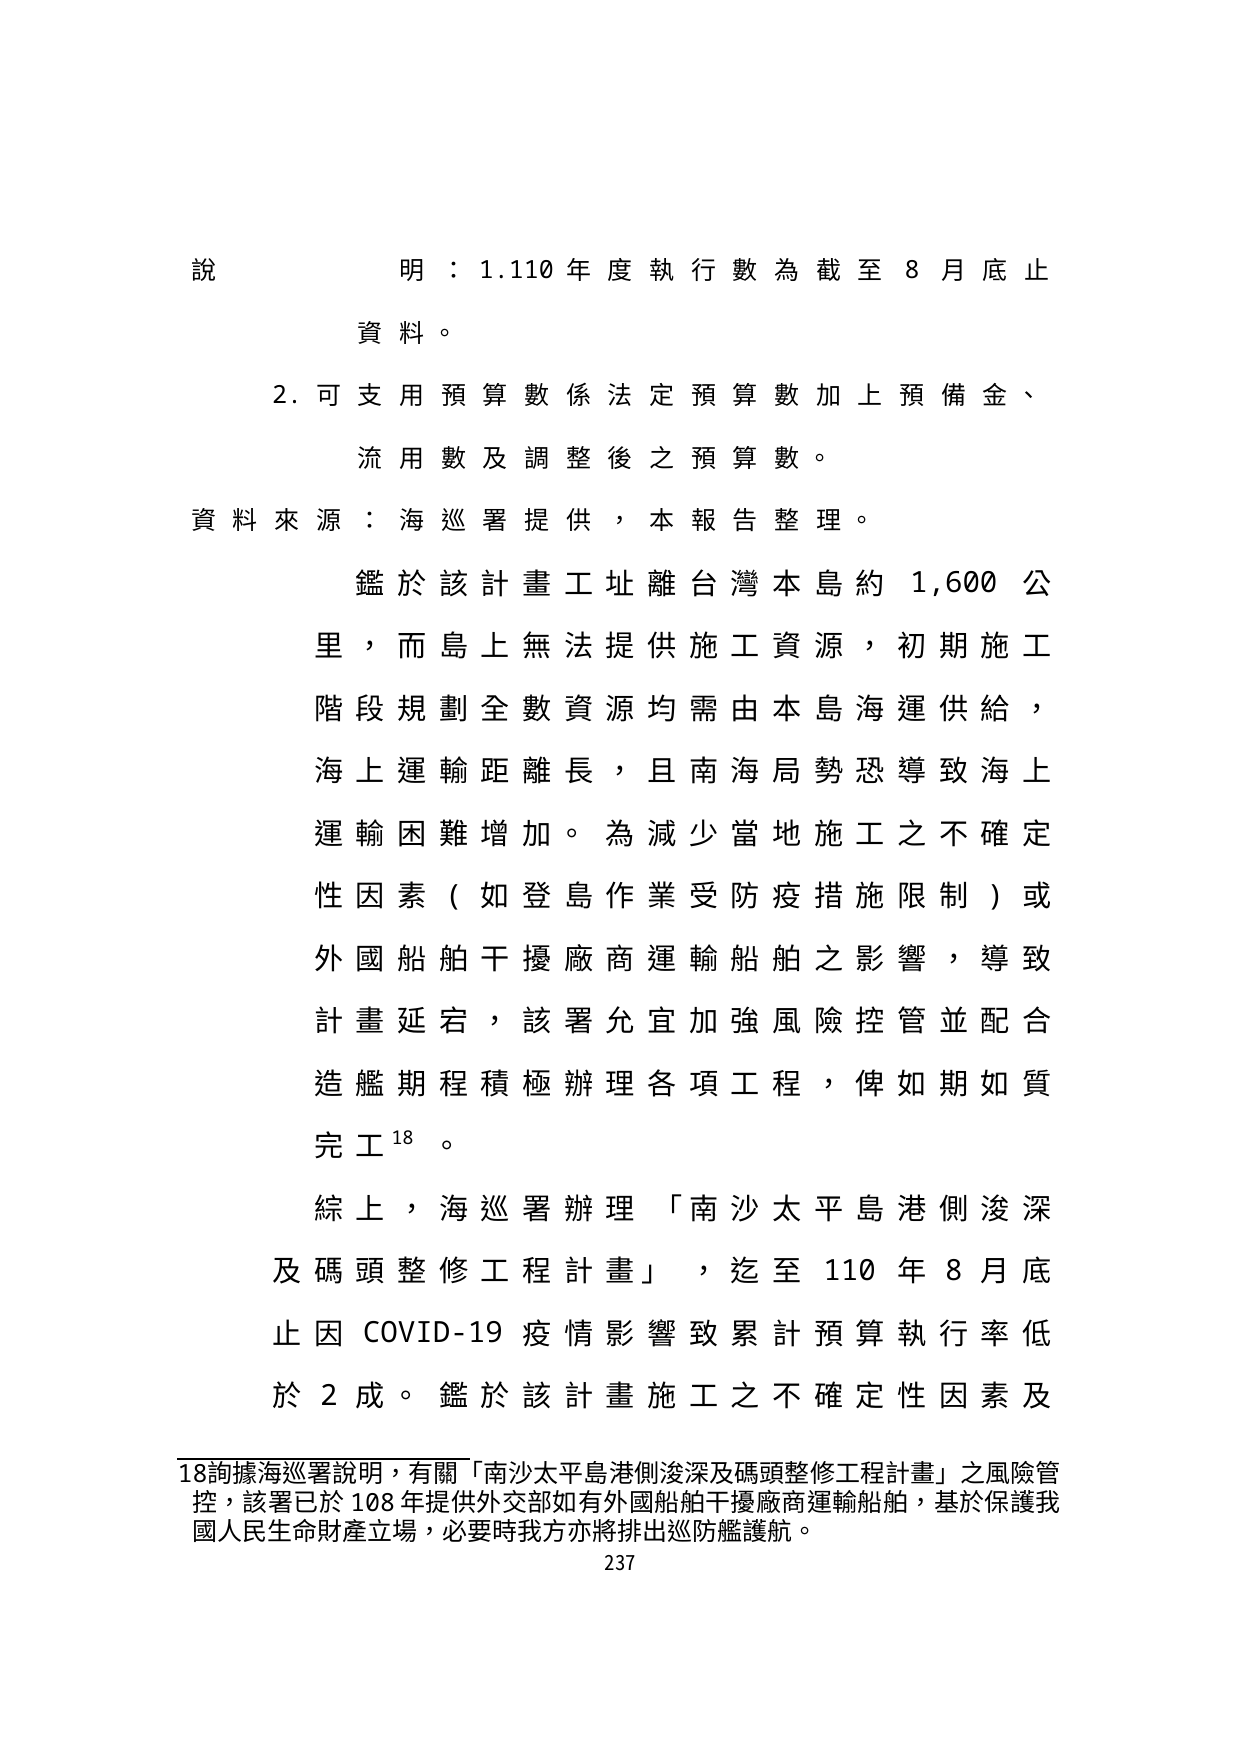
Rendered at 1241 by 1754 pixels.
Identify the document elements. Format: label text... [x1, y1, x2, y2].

text 鑑於該計畫工址離台灣本島約1,600公里，而島上無法提供施工資源，初期施工階段規劃全數資源均需由本島海運供給，海上運輸距離長，且南海局勢恐導致海上運輸困難增加。為減少當地施工之不確定性因素(如登島作業受防疫措施限制)或外國船舶干擾廠商運輸船舶之影響，導致計畫延宕，該署允宜加強風險控管並配合造艦期程積極辦理各項工程，俾如期如質完工。 [271, 540, 1058, 1165]
text 資料來源：海巡署提供，本報告整理。 [132, 477, 1058, 540]
text 綜上，海巡署辦理「南沙太平島港側浚深及碼頭整修工程計畫」，迄至110年8月底止因COVID-19疫情影響致累計預算執行率低於2成。鑑於該計畫施工之不確定性因素及 [242, 1165, 1058, 1415]
text 2.可支用預算數係法定預算數加上預備金、流用數及調整後之預算數。 [256, 352, 1058, 477]
text 詢據海巡署說明，有關「南沙太平島港側浚深及碼頭整修工程計畫」之風險管控，該署已於108年提供外交部如有外國船舶干擾廠商運輸船舶，基於保護我國人民生命財產立場，必要時我方亦將排出巡防艦護航。 [177, 1459, 1063, 1547]
text 說 明：1.110年度執行數為截至8月底止資料。 [130, 227, 1058, 352]
